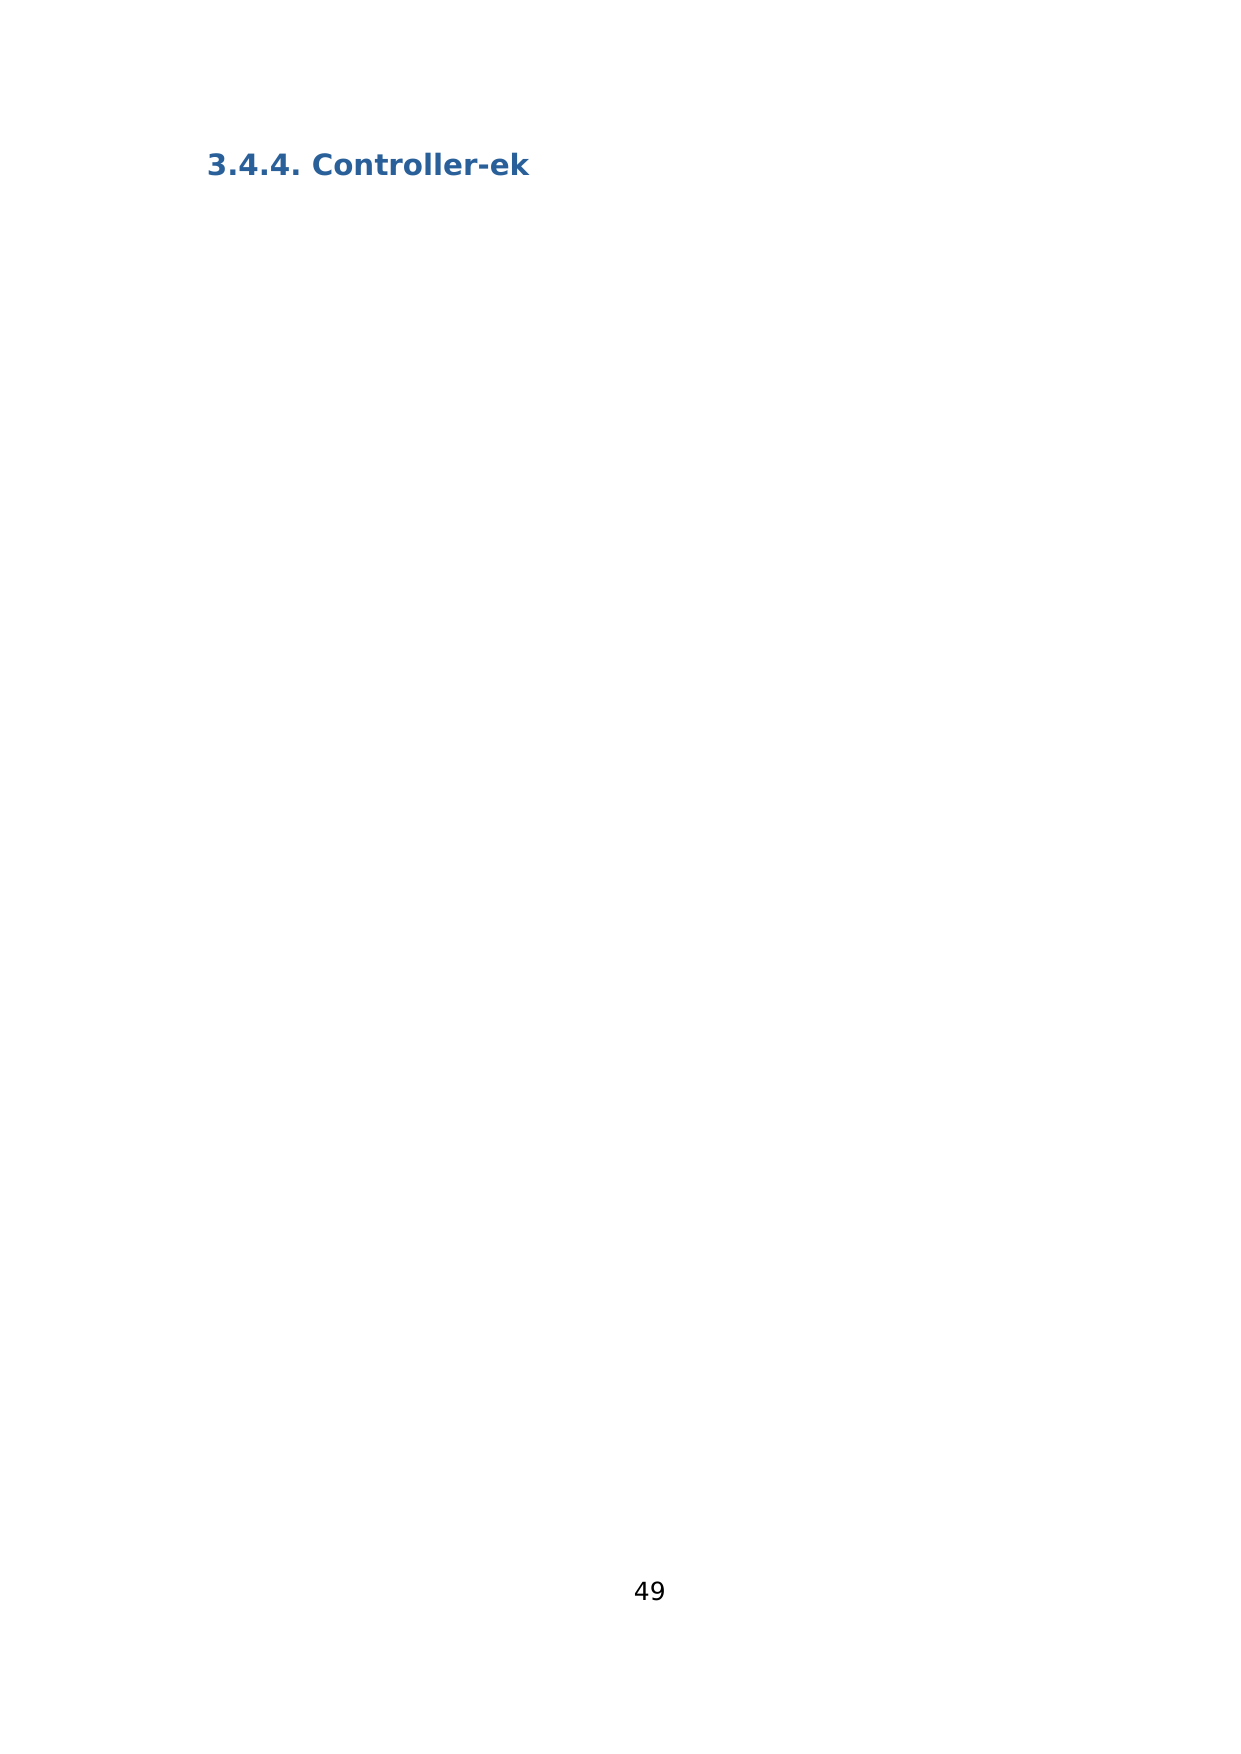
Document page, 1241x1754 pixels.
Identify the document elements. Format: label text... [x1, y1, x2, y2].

subtitle Controller-ek [207, 148, 1093, 182]
